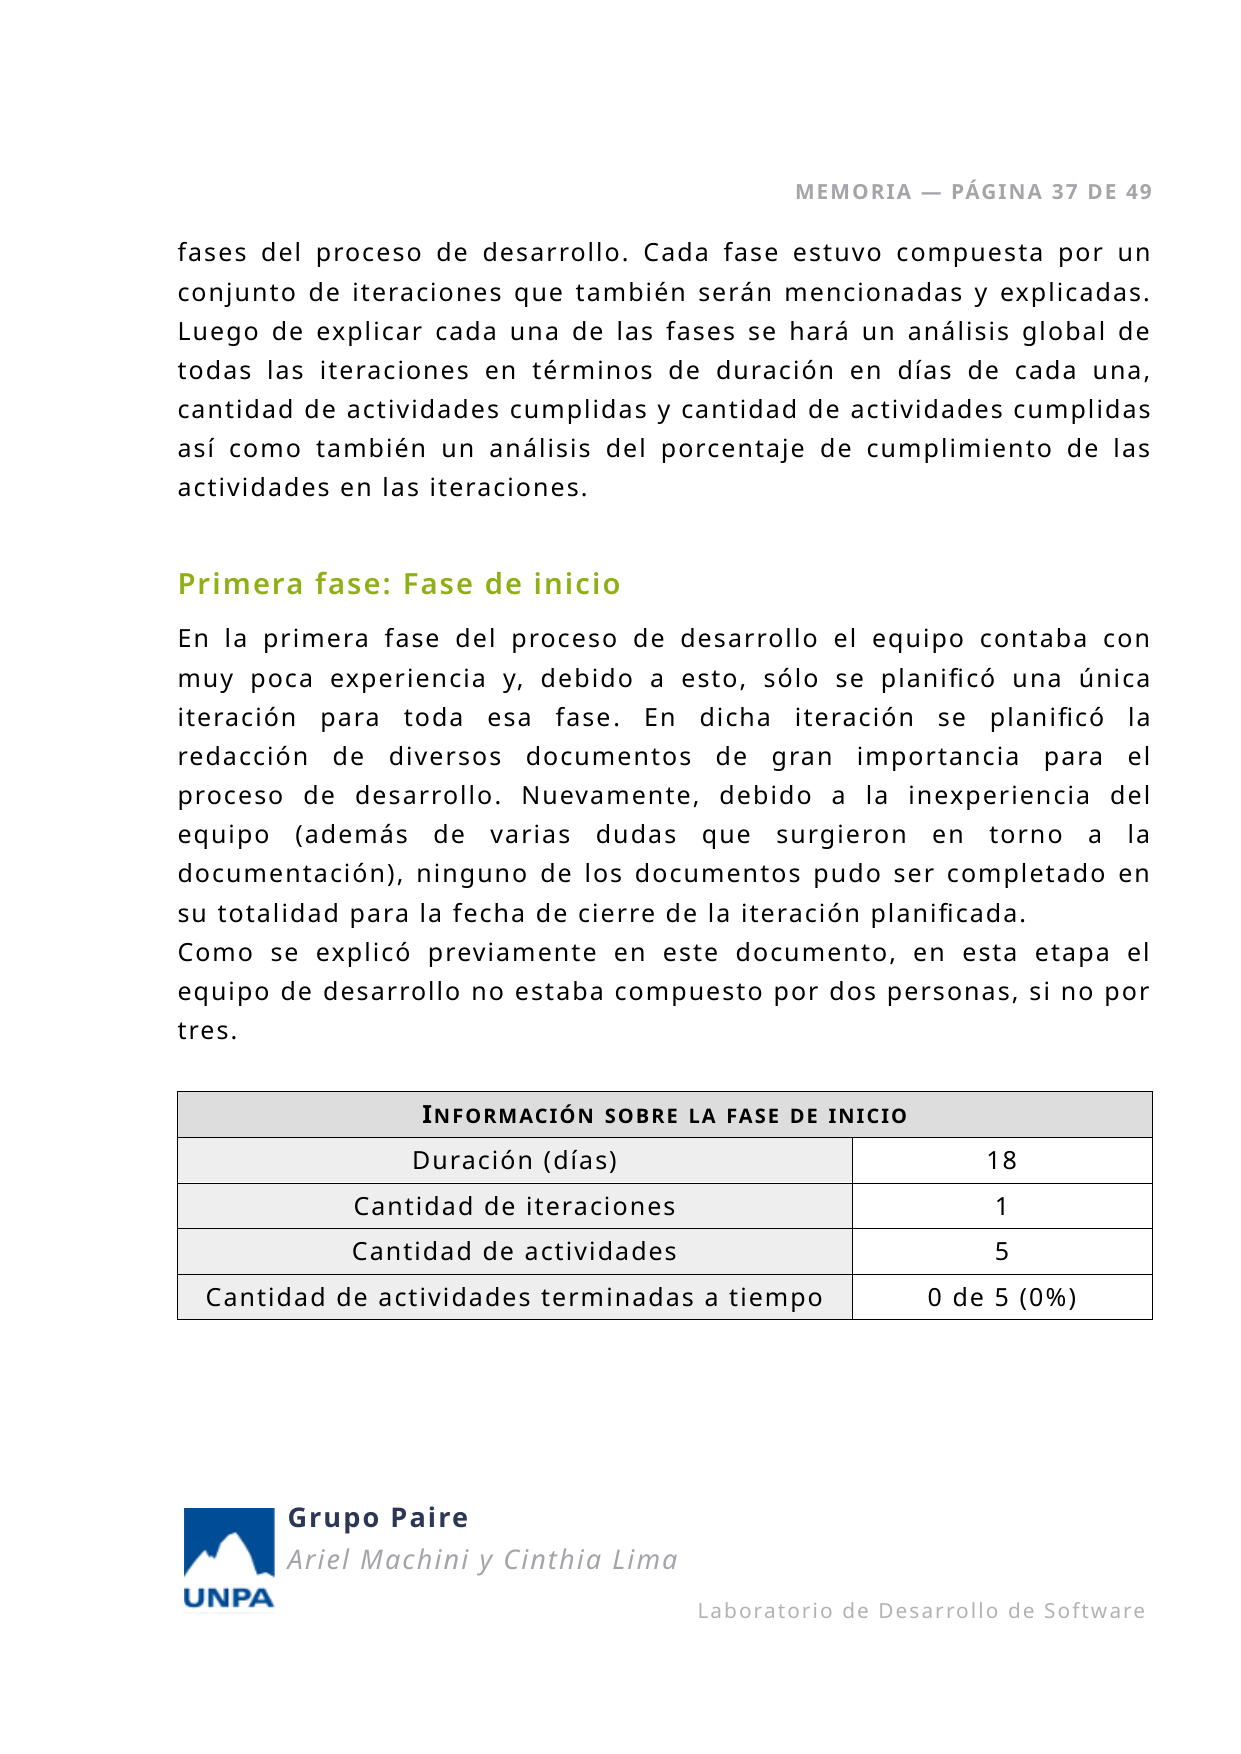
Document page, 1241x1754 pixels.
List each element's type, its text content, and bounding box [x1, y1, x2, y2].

picture [184, 1508, 275, 1614]
text fases del proceso de desarrollo. Cada fase estuvo compuesta por un conjunto de iteraciones que también serán mencionadas y explicadas. Luego de explicar cada una de las fases se hará un análisis global de todas las iteraciones en términos de duración en días de cada una, cantidad de actividades cumplidas y cantidad de actividades cumplidas así como también un análisis del porcentaje de cumplimiento de las actividades en las iteraciones. [177, 235, 1152, 504]
table_cell Duración (días) [178, 1138, 852, 1182]
table_cell 0 de 5 (0%) [853, 1275, 1152, 1319]
subtitle Primera fase: Fase de inicio [177, 563, 1152, 603]
table_cell 18 [853, 1138, 1152, 1182]
table_cell Cantidad de iteraciones [178, 1184, 852, 1228]
table_cell 1 [853, 1184, 1152, 1228]
text En la primera fase del proceso de desarrollo el equipo contaba con muy poca experiencia y, debido a esto, sólo se planificó una única iteración para toda esa fase. En dicha iteración se planificó la redacción de diversos documentos de gran importancia para el proceso de desarrollo. Nuevamente, debido a la inexperiencia del equipo (además de varias dudas que surgieron en torno a la documentación), ninguno de los documentos pudo ser completado en su totalidad para la fecha de cierre de la iteración planificada. [177, 621, 1152, 929]
table_cell Cantidad de actividades [178, 1229, 852, 1274]
text Como se explicó previamente en este documento, en esta etapa el equipo de desarrollo no estaba compuesto por dos personas, si no por tres. [177, 934, 1152, 1047]
table_cell Cantidad de actividades terminadas a tiempo [178, 1275, 852, 1319]
table_header Información sobre la fase de inicio [178, 1092, 1152, 1137]
table_cell 5 [853, 1229, 1152, 1274]
